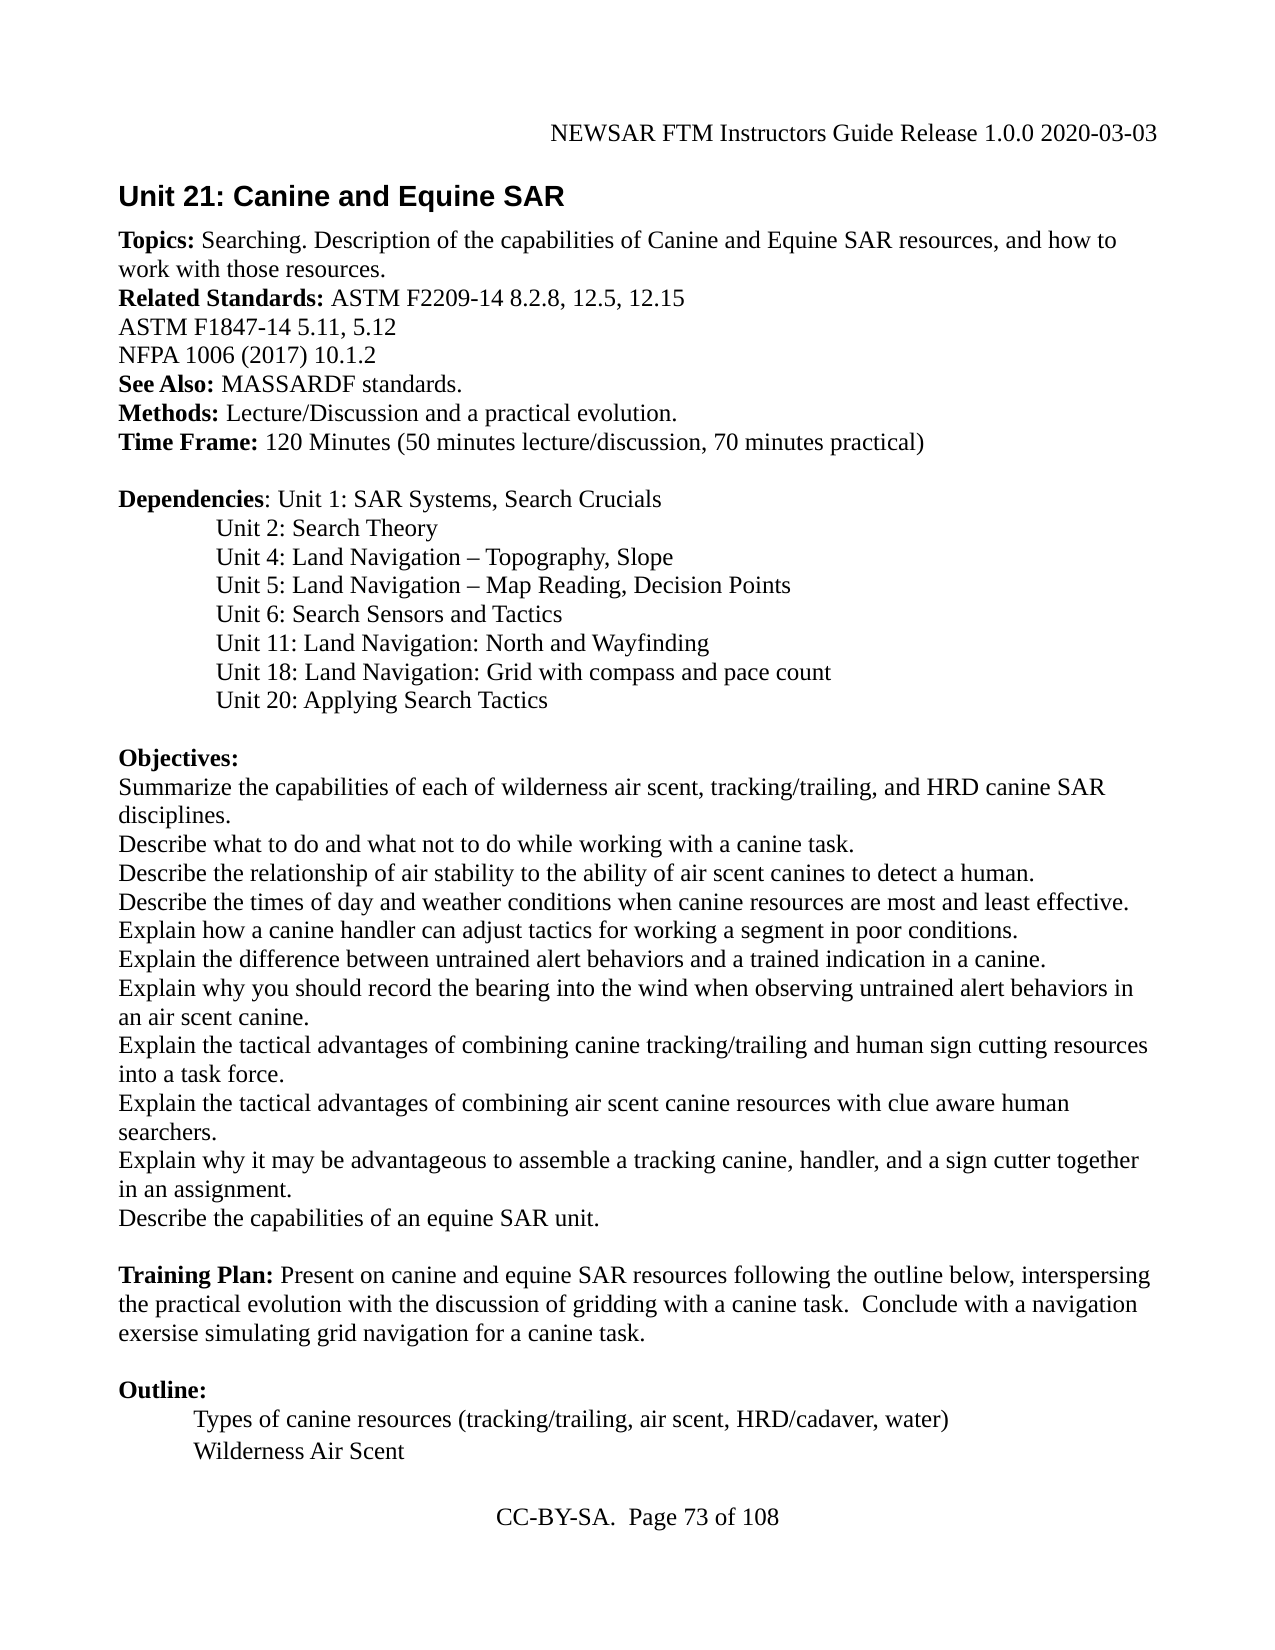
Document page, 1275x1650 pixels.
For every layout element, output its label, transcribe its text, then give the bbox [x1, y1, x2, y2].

text Unit 18: Land Navigation: Grid with compass and pace count [118, 657, 1157, 685]
text Topics: Searching. Description of the capabilities of Canine and Equine SAR resources, and how to work with those resources. [118, 225, 1157, 283]
text Methods: Lecture/Discussion and a practical evolution. [118, 398, 1157, 427]
text Unit 20: Applying Search Tactics [118, 685, 1157, 714]
text Describe the times of day and weather conditions when canine resources are most and least effective. [118, 887, 1157, 915]
text Types of canine resources (tracking/trailing, air scent, HRD/cadaver, water) [193, 1404, 1157, 1433]
text Explain the difference between untrained alert behaviors and a trained indication in a canine. [118, 944, 1157, 973]
text Wilderness Air Scent [193, 1436, 1157, 1465]
text Objectives: [118, 743, 1157, 772]
text Unit 6: Search Sensors and Tactics [118, 599, 1157, 628]
text Describe the capabilities of an equine SAR unit. [118, 1203, 1157, 1232]
subtitle Unit 21: Canine and Equine SAR [118, 179, 1157, 213]
text ASTM F1847-14 5.11, 5.12 [118, 312, 1157, 340]
text Unit 11: Land Navigation: North and Wayfinding [118, 628, 1157, 657]
text Explain why you should record the bearing into the wind when observing untrained alert behaviors in an air scent canine. [118, 973, 1157, 1030]
text Describe the relationship of air stability to the ability of air scent canines to detect a human. [118, 858, 1157, 887]
text Time Frame: 120 Minutes (50 minutes lecture/discussion, 70 minutes practical) [118, 427, 1157, 455]
text Summarize the capabilities of each of wilderness air scent, tracking/trailing, and HRD canine SAR disciplines. [118, 772, 1157, 829]
text Dependencies: Unit 1: SAR Systems, Search Crucials [118, 484, 1157, 513]
text Unit 5: Land Navigation – Map Reading, Decision Points [118, 570, 1157, 599]
text NFPA 1006 (2017) 10.1.2 [118, 340, 1157, 369]
text Related Standards: ASTM F2209-14 8.2.8, 12.5, 12.15 [118, 283, 1157, 312]
text Explain the tactical advantages of combining air scent canine resources with clue aware human searchers. [118, 1088, 1157, 1145]
text Explain how a canine handler can adjust tactics for working a segment in poor conditions. [118, 915, 1157, 944]
text Explain why it may be advantageous to assemble a tracking canine, handler, and a sign cutter together in an assignment. [118, 1145, 1157, 1203]
text Explain the tactical advantages of combining canine tracking/trailing and human sign cutting resources into a task force. [118, 1030, 1157, 1088]
text Unit 2: Search Theory [118, 513, 1157, 542]
text Training Plan: Present on canine and equine SAR resources following the outline below, interspersing the practical evolution with the discussion of gridding with a canine task. Conclude with a navigation exersise simulating grid navigation for a canine task. [118, 1260, 1157, 1347]
text Describe what to do and what not to do while working with a canine task. [118, 829, 1157, 858]
text Outline: [118, 1375, 1157, 1404]
text See Also: MASSARDF standards. [118, 369, 1157, 398]
text Unit 4: Land Navigation – Topography, Slope [118, 542, 1157, 570]
